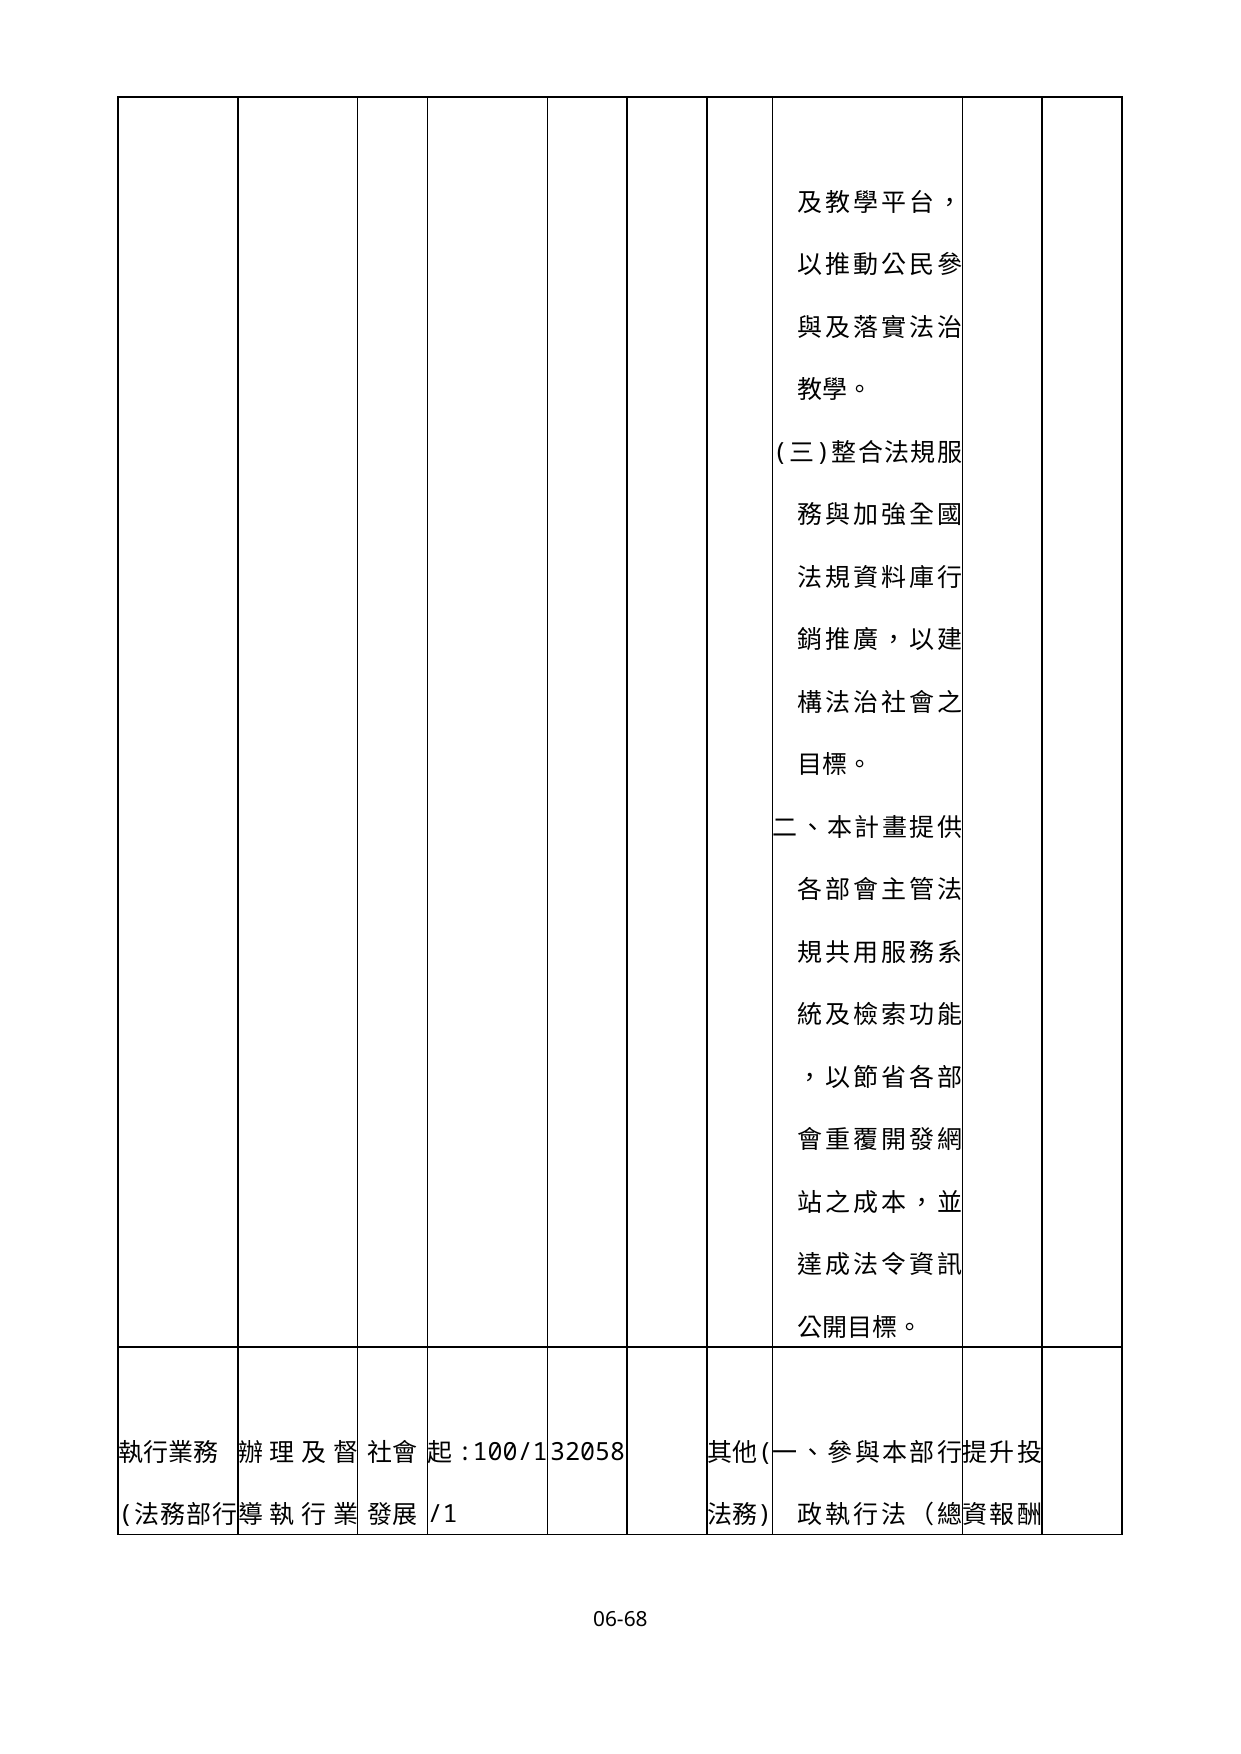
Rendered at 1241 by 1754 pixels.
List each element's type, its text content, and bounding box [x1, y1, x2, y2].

table_cell 一、參與本部行政執行法（總 [773, 1348, 962, 1534]
table_cell 辦理及督導執行業 [239, 1348, 357, 1534]
table_cell [548, 98, 626, 1346]
table_cell [963, 98, 1041, 1346]
table_cell 其他(法務) [708, 1348, 772, 1534]
table_cell 提升投資報酬 [963, 1348, 1041, 1534]
table_cell 社會發展 [358, 1348, 427, 1534]
table_cell [239, 98, 357, 1346]
table_cell 及教學平台，以推動公民參與及落實法治教學。 (三)整合法規服務與加強全國法規資料庫行銷推廣，以建構法治社會之目標。 二、本計畫提供各部會主管法規共用服務系統及檢索功能，以節省各部會重覆開發網站之成本，並達成法令資訊公開目標。 [773, 98, 962, 1346]
table_cell [1043, 1348, 1121, 1534]
table_cell 32058 [548, 1348, 626, 1534]
table_cell 起:100/1/1 [428, 1348, 547, 1534]
table_cell [119, 98, 237, 1346]
table_cell [1043, 98, 1121, 1346]
table_cell 執行業務 (法務部行 [119, 1348, 237, 1534]
table_cell [428, 98, 547, 1346]
table_cell [628, 98, 706, 1346]
table_cell [358, 98, 427, 1346]
table_cell [708, 98, 772, 1346]
table_cell [628, 1348, 706, 1534]
